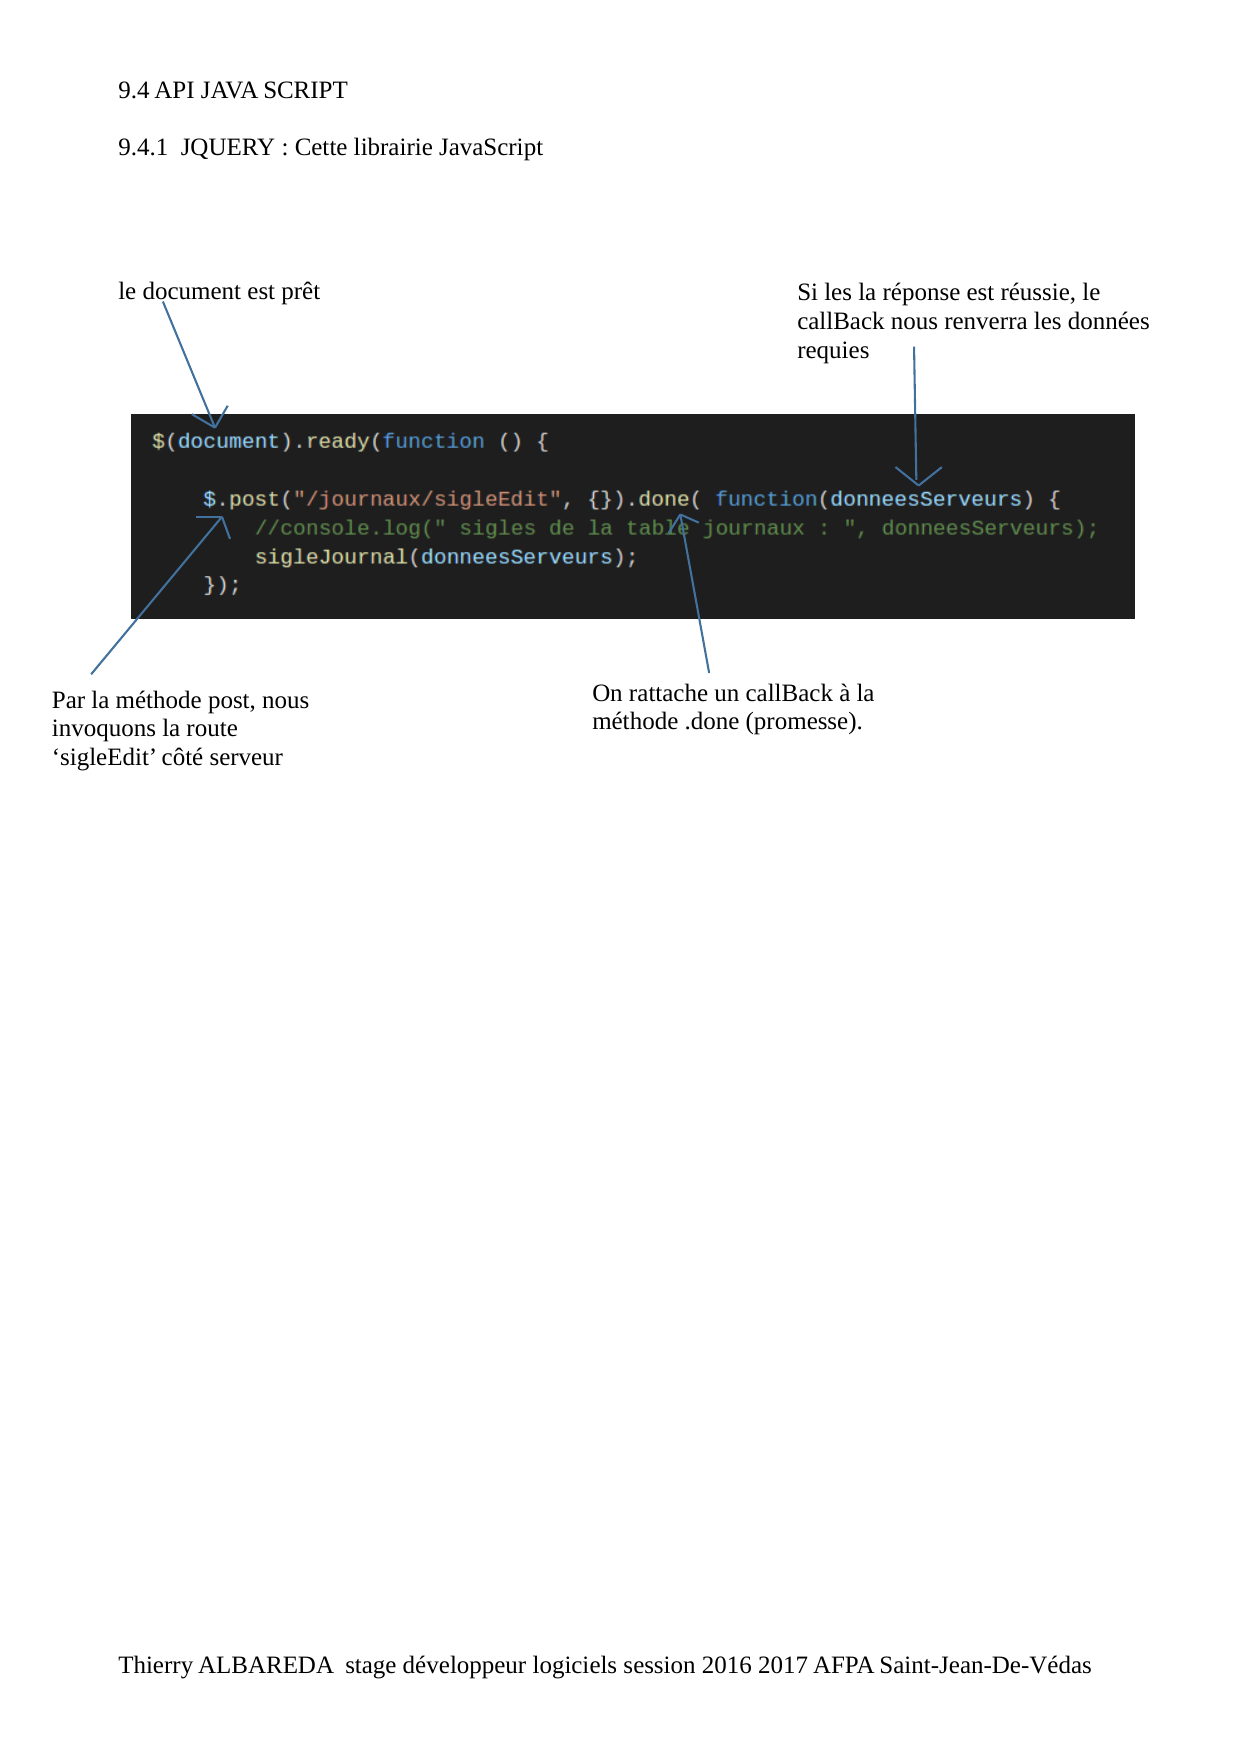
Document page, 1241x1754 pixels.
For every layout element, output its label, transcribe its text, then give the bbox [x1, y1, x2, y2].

text le document est prêt [118, 276, 1122, 305]
picture [131, 414, 1135, 619]
picture [211, 414, 221, 423]
picture [196, 414, 211, 423]
text 9.4.1 JQUERY : Cette librairie JavaScript [118, 132, 1122, 161]
text 9.4 API JAVA SCRIPT [118, 75, 1122, 104]
